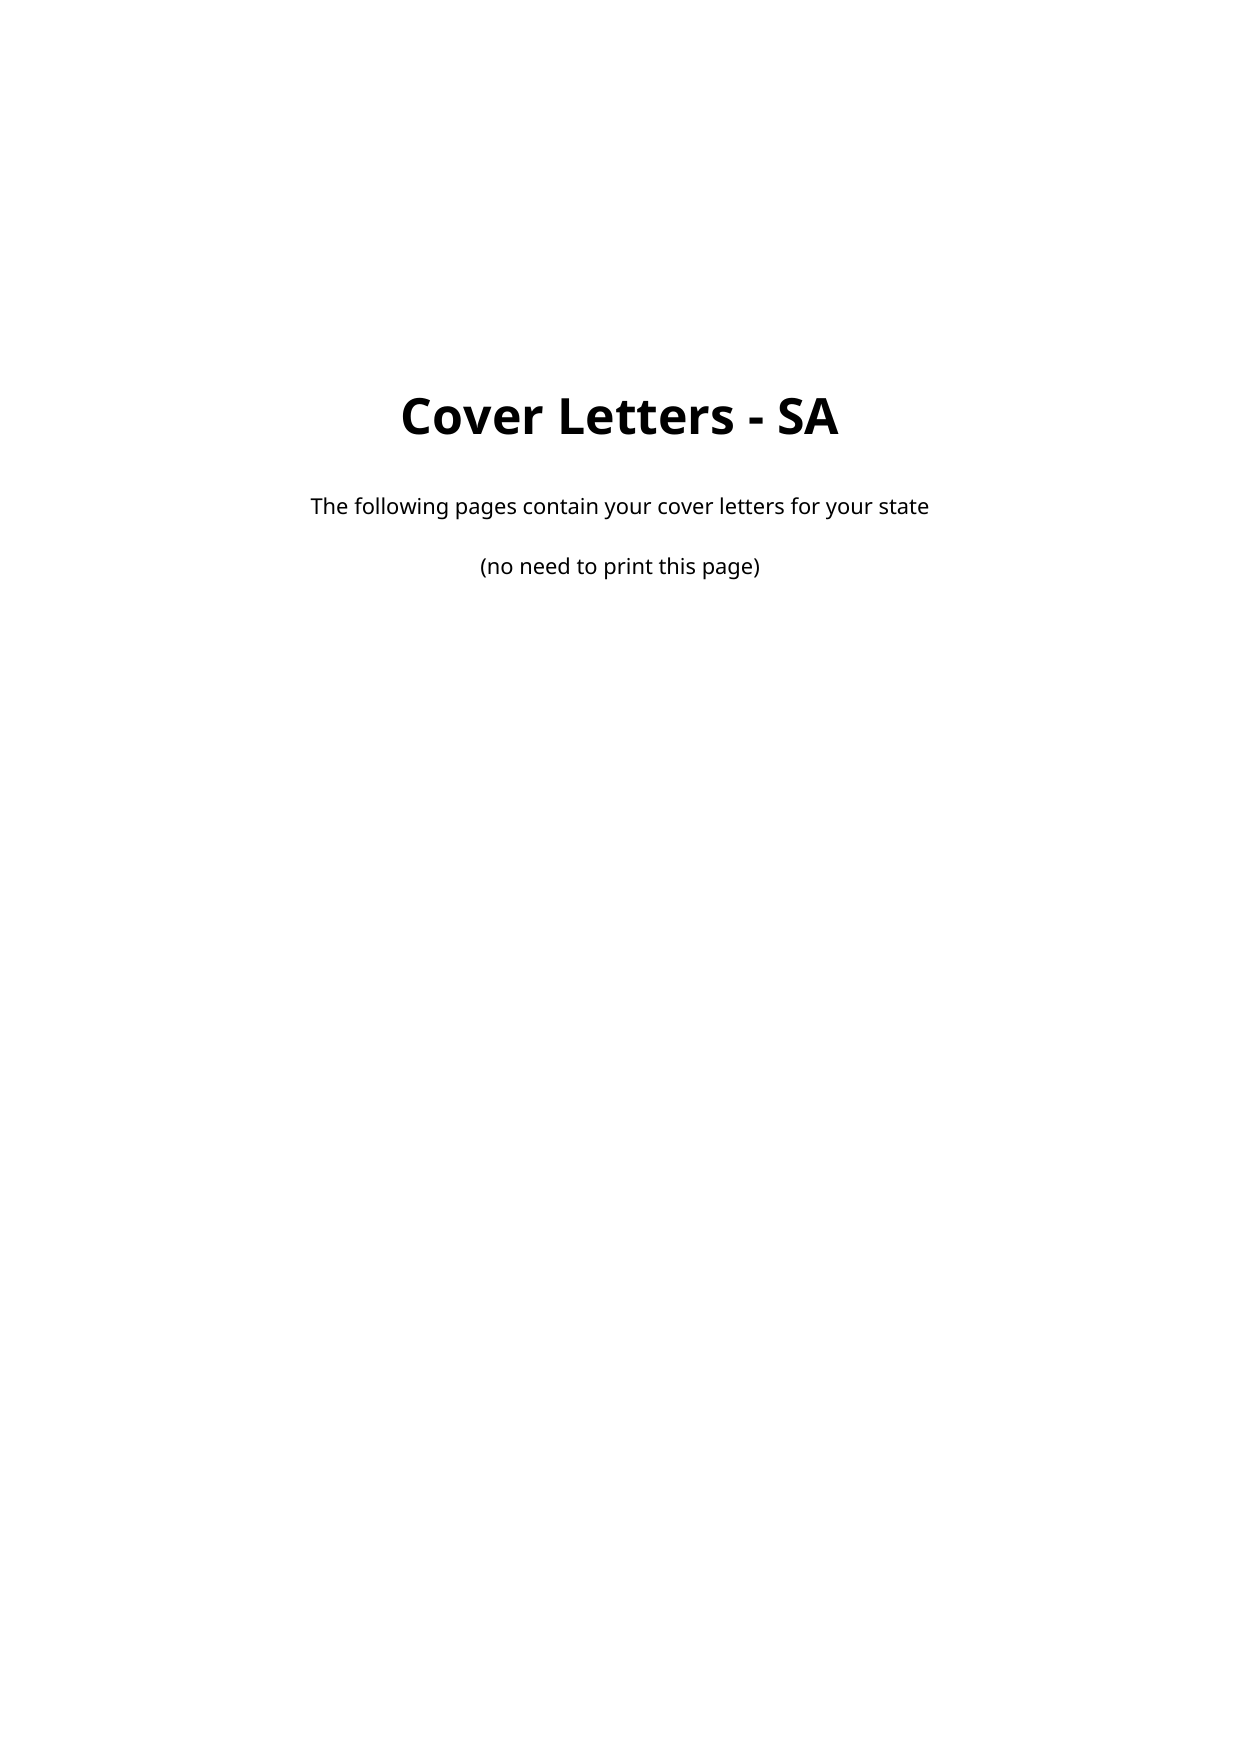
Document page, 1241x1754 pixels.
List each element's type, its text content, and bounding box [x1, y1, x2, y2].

text (no need to print this page) [118, 551, 1122, 581]
subtitle Cover Letters - SA [118, 381, 1122, 449]
text The following pages contain your cover letters for your state [118, 491, 1122, 521]
